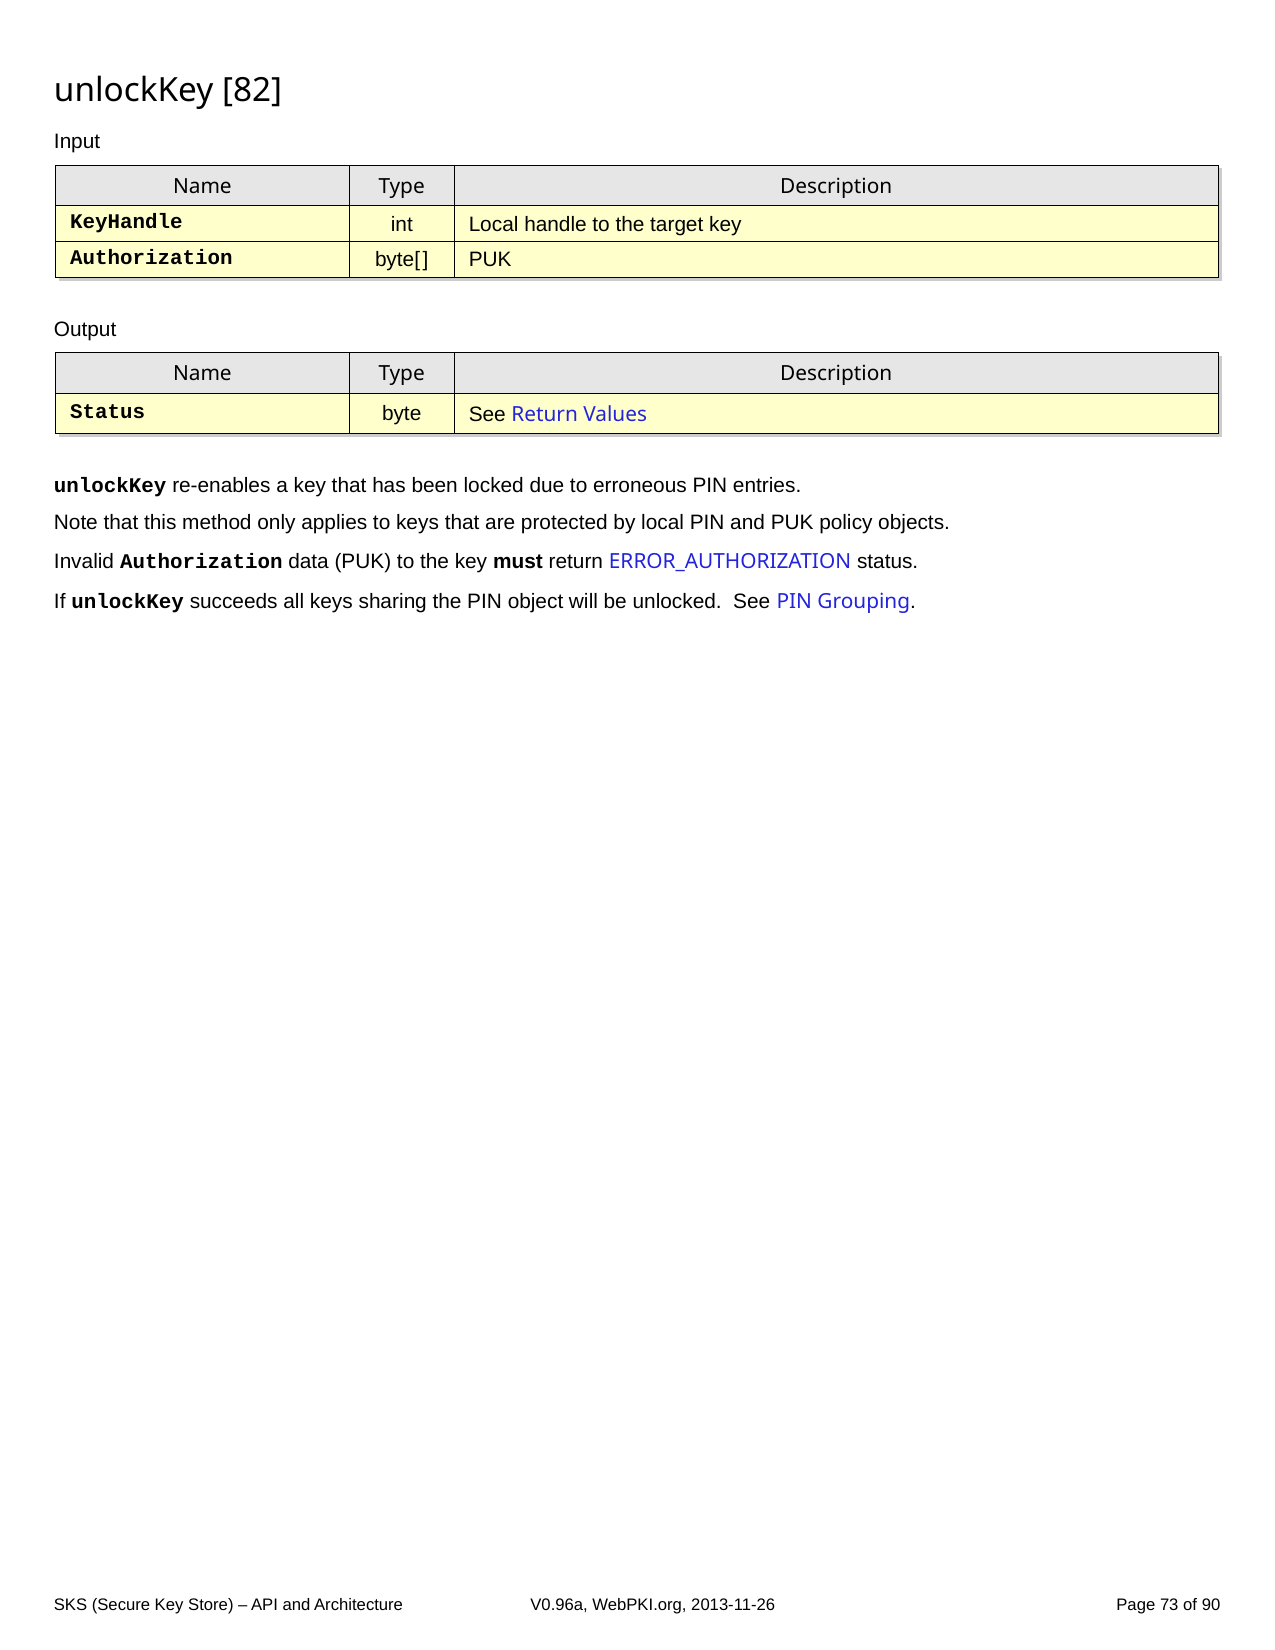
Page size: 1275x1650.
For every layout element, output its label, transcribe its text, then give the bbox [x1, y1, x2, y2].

table_cell byte [350, 394, 454, 433]
table_cell See Return Values [455, 394, 1218, 433]
table_cell Local handle to the target key [455, 206, 1218, 241]
table_header Type [350, 166, 454, 205]
text Invalid Authorization data (PUK) to the key must return ERROR_AUTHORIZATION status. [54, 546, 1221, 574]
text Output [54, 317, 1221, 341]
table_cell PUK [455, 242, 1218, 277]
table_cell Status [56, 394, 349, 433]
text Input [54, 129, 1221, 153]
table_header Description [455, 353, 1218, 393]
table_header Description [455, 166, 1218, 205]
subtitle unlockKey [82] [54, 66, 1221, 111]
table_cell KeyHandle [56, 206, 349, 241]
text unlockKey re-enables a key that has been locked due to erroneous PIN entries. [54, 472, 1221, 498]
table_header Type [350, 353, 454, 393]
table_cell Authorization [56, 242, 349, 277]
table_cell int [350, 206, 454, 241]
table_cell byte⁮[ ] [350, 242, 454, 277]
text Note that this method only applies to keys that are protected by local PIN and PUK policy objects. [54, 510, 1221, 534]
text If unlockKey succeeds all keys sharing the PIN object will be unlocked. See PIN Grouping. [54, 586, 1221, 615]
table_header Name [56, 353, 349, 393]
table_header Name [56, 166, 349, 205]
